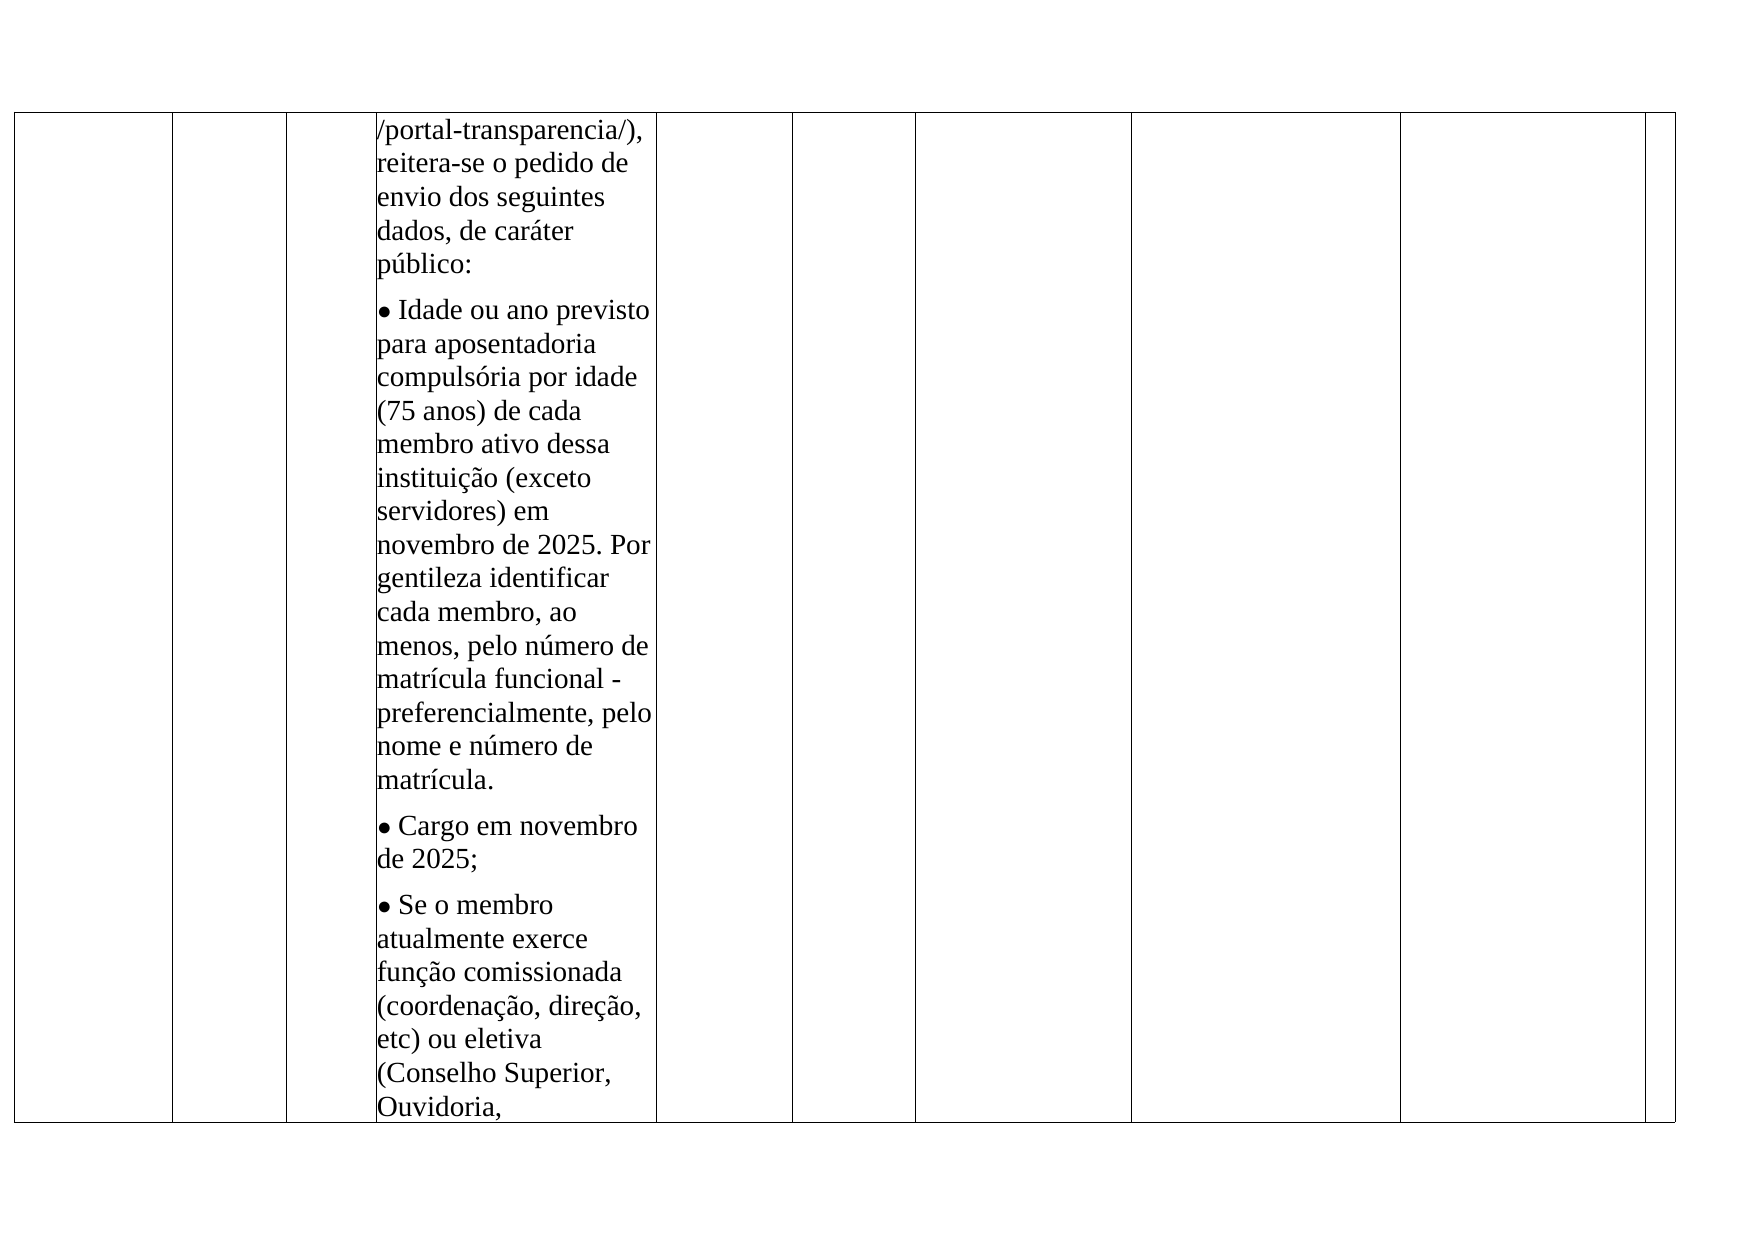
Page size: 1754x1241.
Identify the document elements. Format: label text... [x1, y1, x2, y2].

table_cell [1676, 112, 1745, 1122]
table_cell [15, 113, 172, 1122]
table_cell [793, 113, 915, 1122]
table_cell [173, 113, 286, 1122]
table_cell [1646, 113, 1675, 1122]
table_cell [657, 113, 792, 1122]
table_cell /portal-transparencia/), reitera-se o pedido de envio dos seguintes dados, de caráter público: ● Idade ou ano previsto para aposentadoria compulsória por idade (75 anos) de cada membro ativo dessa instituição (exceto servidores) em novembro de 2025. Por gentileza identificar cada membro, ao menos, pelo número de matrícula funcional - preferencialmente, pelo nome e número de matrícula. ● Cargo em novembro de 2025; ● Se o membro atualmente exerce função comissionada (coordenação, direção, etc) ou eletiva (Conselho Superior, Ouvidoria, [377, 113, 656, 1122]
table_cell [1401, 113, 1645, 1122]
table_cell [916, 113, 1131, 1122]
table_cell [287, 113, 376, 1122]
table_cell [1132, 113, 1400, 1122]
